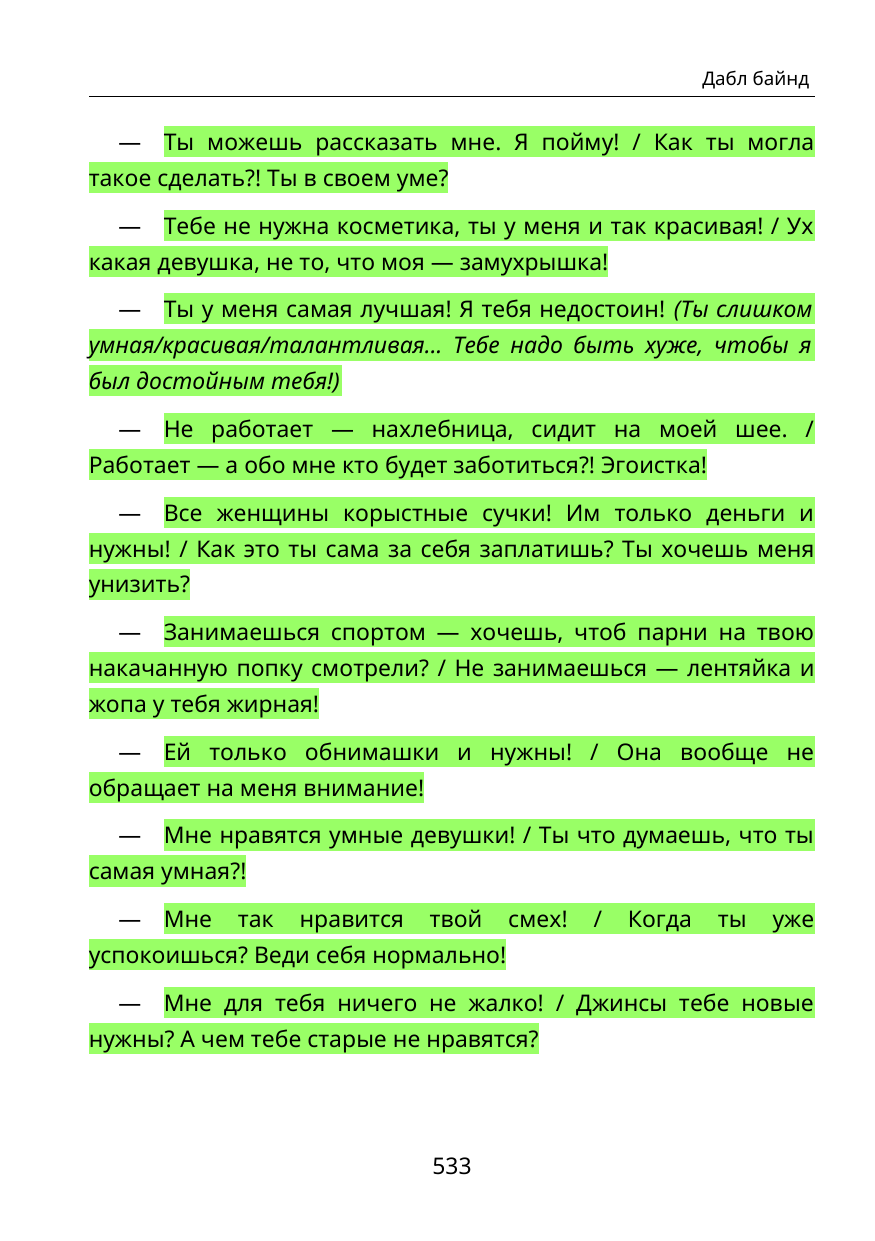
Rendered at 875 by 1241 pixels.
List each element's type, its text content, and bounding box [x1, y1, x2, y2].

list Мне так нравится твой смех! / Когда ты уже успокоишься? Веди себя нормально! [88, 903, 815, 970]
list Все женщины корыстные сучки! Им только деньги и нужны! / Как это ты сама за себя заплатишь? Ты хочешь меня унизить? [88, 497, 815, 600]
list Не работает — нахлебница, сидит на моей шее. / Работает — а обо мне кто будет заботиться?! Эгоистка! [88, 413, 815, 480]
list Тебе не нужна косметика, ты у меня и так красивая! / Ух какая девушка, не то, что моя — замухрышка! [88, 210, 815, 277]
list Ей только обнимашки и нужны! / Она вообще не обращает на меня внимание! [88, 736, 815, 803]
list Ты можешь рассказать мне. Я пойму! / Как ты могла такое сделать?! Ты в своем уме? [88, 126, 815, 193]
list Ты у меня самая лучшая! Я тебя недостоин! (Ты слишком умная/красивая/талантливая... Тебе надо быть хуже, чтобы я был достойным тебя!) [88, 293, 815, 396]
list Занимаешься спортом — хочешь, чтоб парни на твою накачанную попку смотрели? / Не занимаешься — лентяйка и жопа у тебя жирная! [88, 616, 815, 719]
list Мне нравятся умные девушки! / Ты что думаешь, что ты самая умная?! [88, 819, 815, 887]
list Мне для тебя ничего не жалко! / Джинсы тебе новые нужны? А чем тебе старые не нравятся? [88, 987, 815, 1054]
